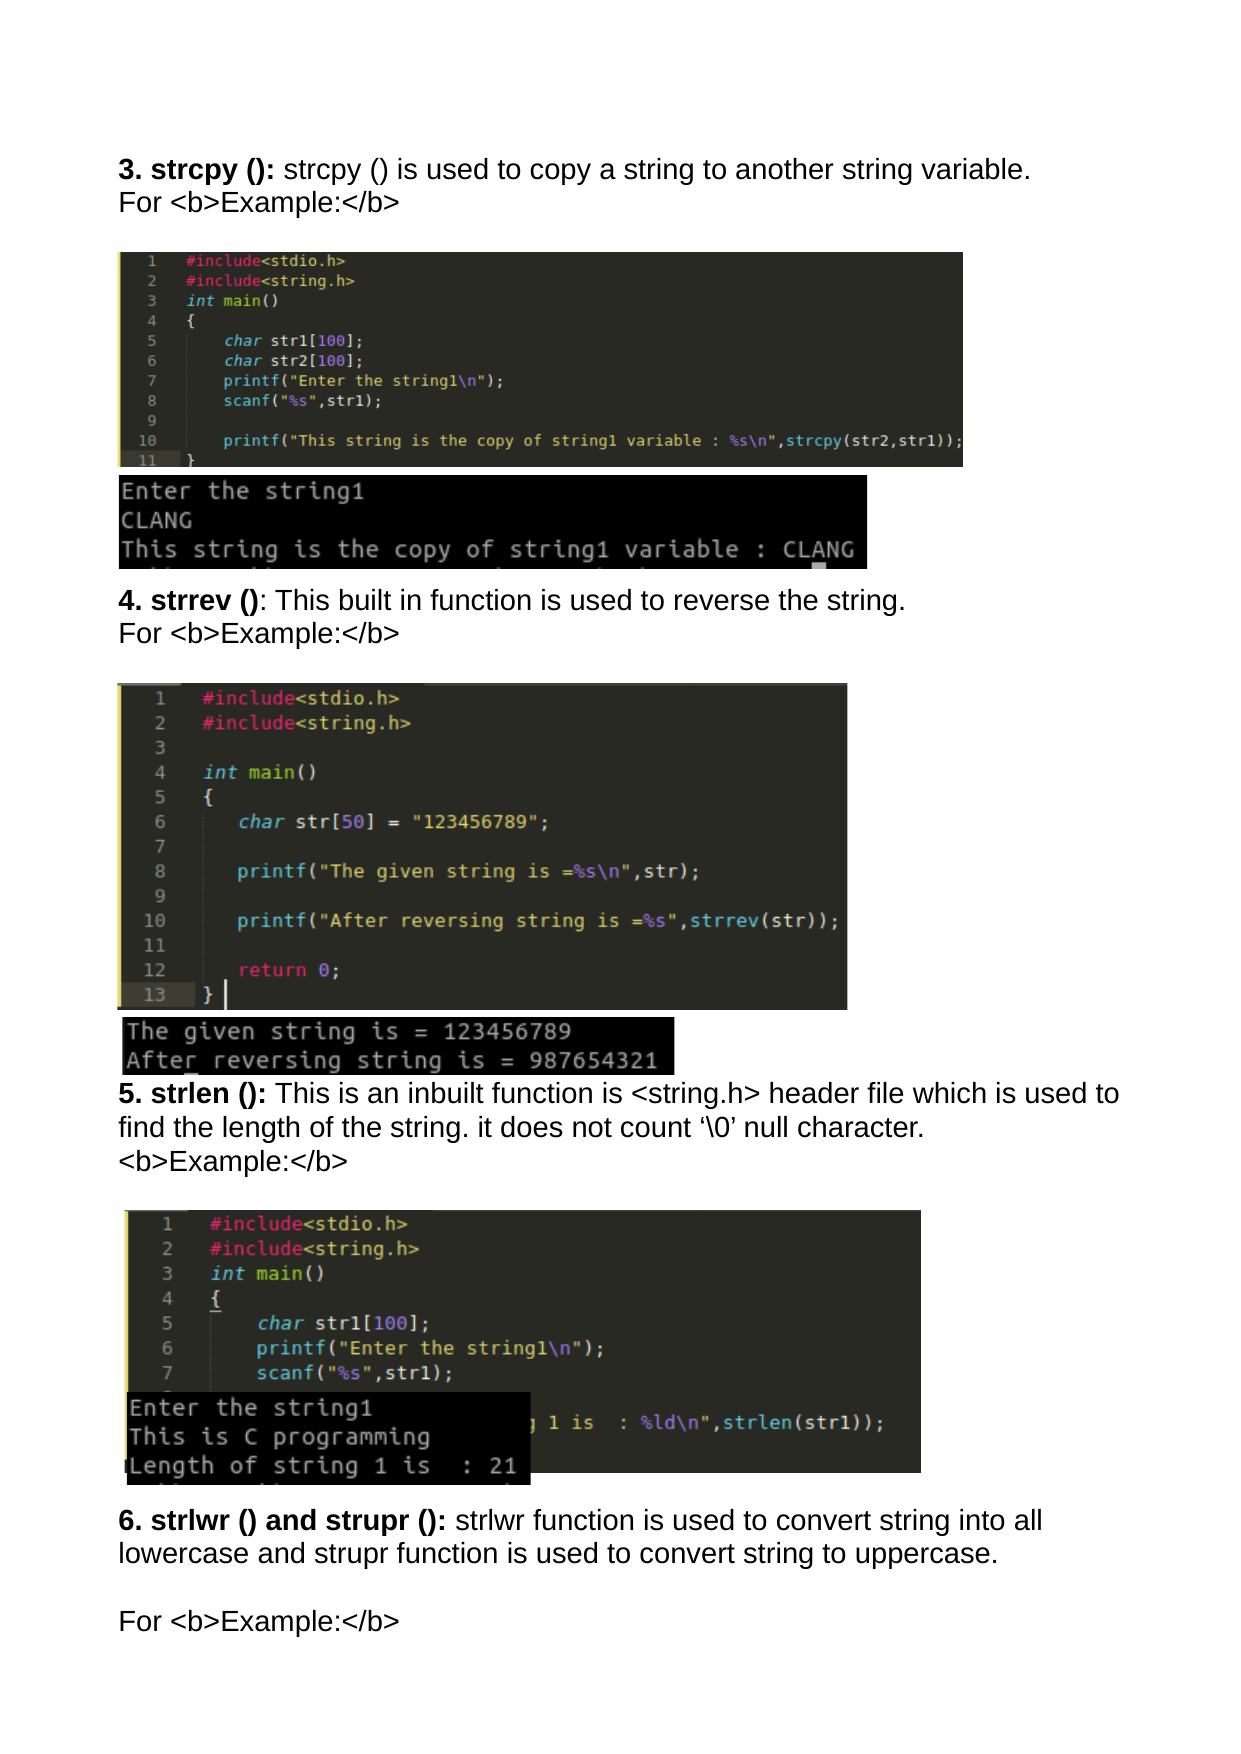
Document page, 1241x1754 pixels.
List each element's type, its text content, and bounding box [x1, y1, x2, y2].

text 6. strlwr () and strupr (): strlwr function is used to convert string into all lowercase and strupr function is used to convert string to uppercase. [118, 1503, 1122, 1570]
text 3. strcpy (): strcpy () is used to copy a string to another string variable. [118, 152, 1122, 185]
text 5. strlen (): This is an inbuilt function is <string.h> header file which is used to find the length of the string. it does not count ‘\0’ null character. <b>Example:</b> [118, 1076, 1122, 1177]
text 4. strrev (): This built in function is used to reverse the string. [118, 583, 1122, 616]
text For <b>Example:</b> [118, 616, 1122, 650]
text For <b>Example:</b> [118, 1603, 1122, 1637]
text For <b>Example:</b> [118, 185, 1122, 219]
